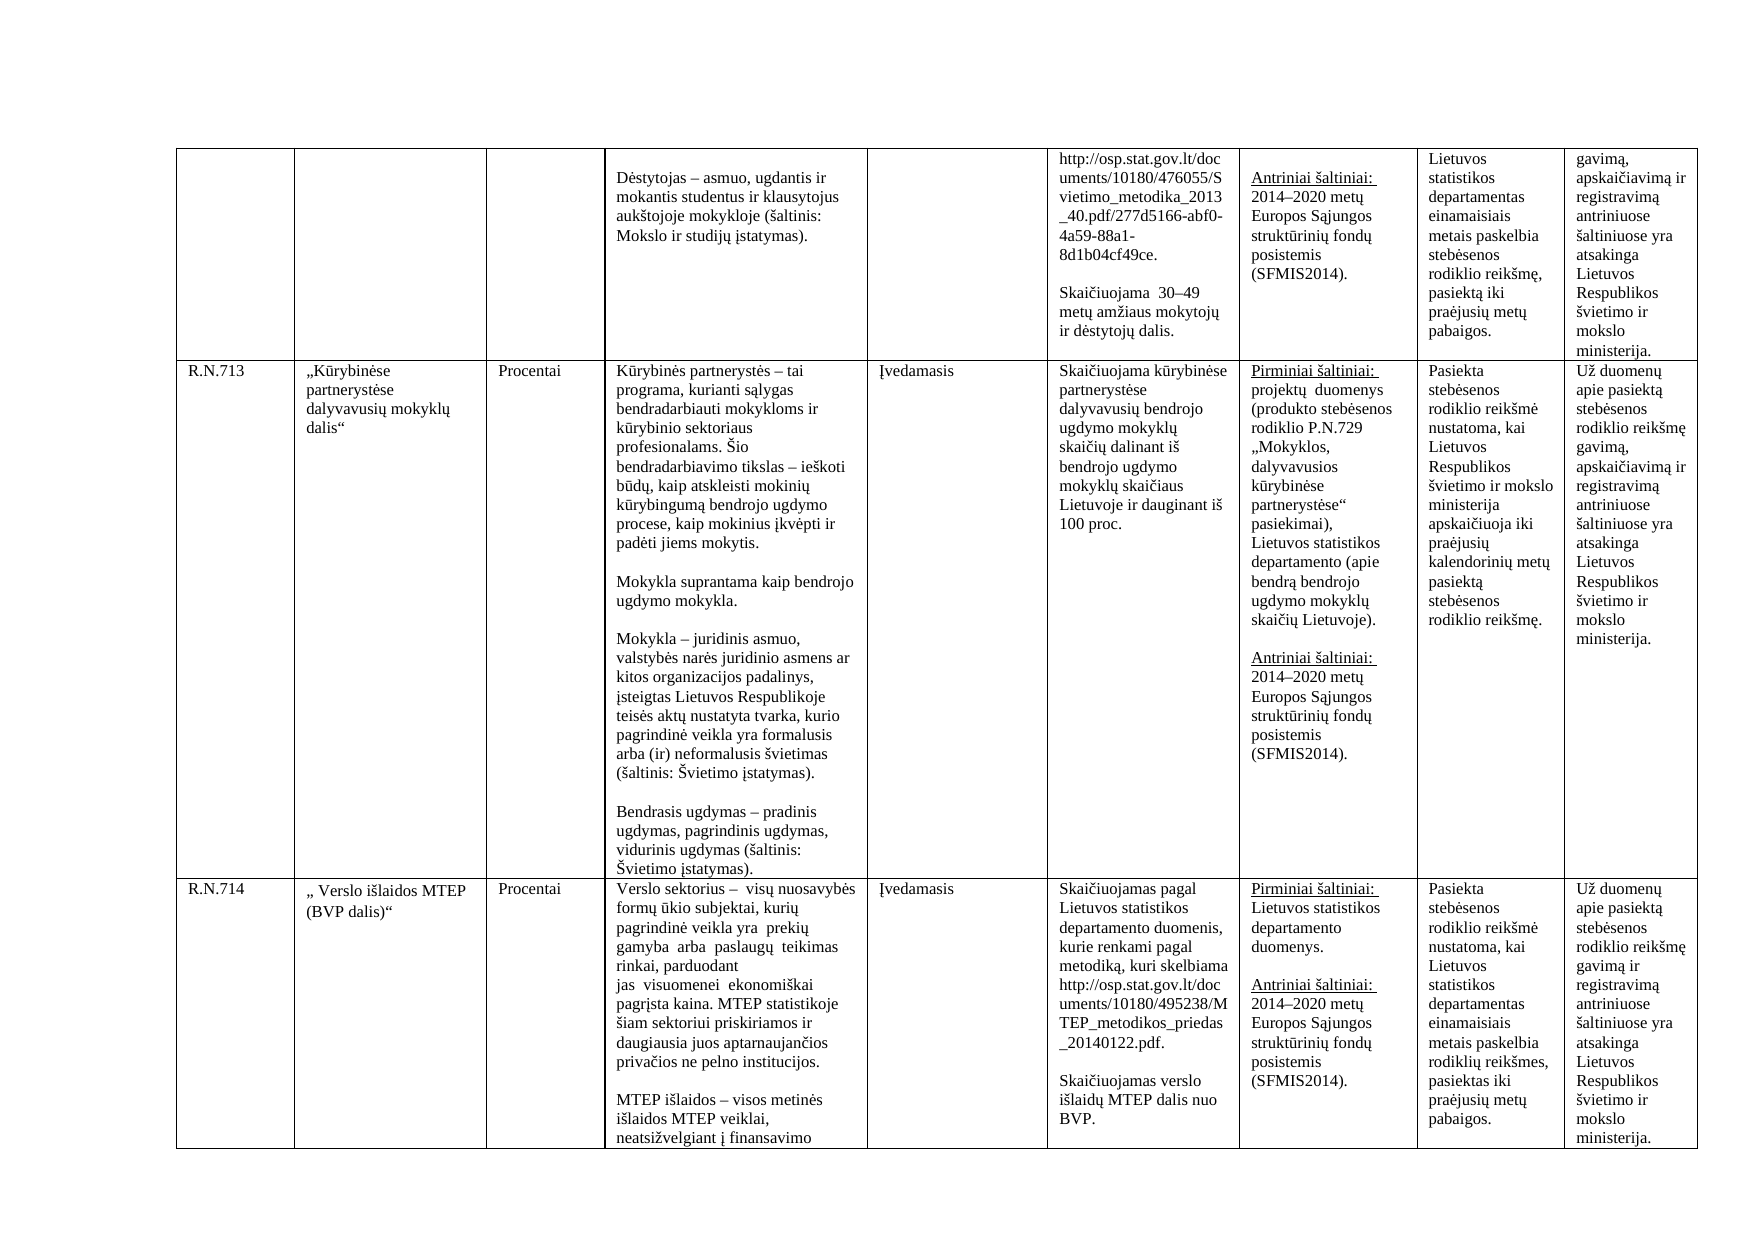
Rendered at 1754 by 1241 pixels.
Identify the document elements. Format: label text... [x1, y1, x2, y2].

table_cell Kūrybinės partnerystės – tai programa, kurianti sąlygas bendradarbiauti mokykloms ir kūrybinio sektoriaus profesionalams. Šio bendradarbiavimo tikslas – ieškoti būdų, kaip atskleisti mokinių kūrybingumą bendrojo ugdymo procese, kaip mokinius įkvėpti ir padėti jiems mokytis. Mokykla suprantama kaip bendrojo ugdymo mokykla. Mokykla – juridinis asmuo, valstybės narės juridinio asmens ar kitos organizacijos padalinys, įsteigtas Lietuvos Respublikoje teisės aktų nustatyta tvarka, kurio pagrindinė veikla yra formalusis arba (ir) neformalusis švietimas (šaltinis: Švietimo įstatymas). Bendrasis ugdymas – pradinis ugdymas, pagrindinis ugdymas, vidurinis ugdymas (šaltinis: Švietimo įstatymas). [606, 361, 867, 878]
table_cell [177, 149, 294, 359]
table_cell Įvedamasis [868, 879, 1047, 1147]
table_cell [868, 149, 1047, 359]
table_cell Skaičiuojamas pagal Lietuvos statistikos departamento duomenis, kurie renkami pagal metodiką, kuri skelbiama http://osp.stat.gov.lt/documents/10180/495238/MTEP_metodikos_priedas_20140122.pdf. Skaičiuojamas verslo išlaidų MTEP dalis nuo BVP. [1048, 879, 1239, 1147]
table_cell Už duomenų apie pasiektą stebėsenos rodiklio reikšmę gavimą ir registravimą antriniuose šaltiniuose yra atsakinga Lietuvos Respublikos švietimo ir mokslo ministerija. [1565, 879, 1697, 1147]
table_cell Už duomenų apie pasiektą stebėsenos rodiklio reikšmę gavimą, apskaičiavimą ir registravimą antriniuose šaltiniuose yra atsakinga Lietuvos Respublikos švietimo ir mokslo ministerija. [1565, 361, 1697, 878]
table_cell Dėstytojas – asmuo, ugdantis ir mokantis studentus ir klausytojus aukštojoje mokykloje (šaltinis: Mokslo ir studijų įstatymas). [606, 149, 867, 359]
table_cell „ Verslo išlaidos MTEP (BVP dalis)“ [295, 879, 486, 1147]
table_cell Pasiekta stebėsenos rodiklio reikšmė nustatoma, kai Lietuvos Respublikos švietimo ir mokslo ministerija apskaičiuoja iki praėjusių kalendorinių metų pasiektą stebėsenos rodiklio reikšmę. [1418, 361, 1564, 878]
table_cell R.N.713 [177, 361, 294, 878]
table_cell Skaičiuojama kūrybinėse partnerystėse dalyvavusių bendrojo ugdymo mokyklų skaičių dalinant iš bendrojo ugdymo mokyklų skaičiaus Lietuvoje ir dauginant iš 100 proc. [1048, 361, 1239, 878]
table_cell Pasiekta stebėsenos rodiklio reikšmė nustatoma, kai Lietuvos statistikos departamentas einamaisiais metais paskelbia rodiklių reikšmes, pasiektas iki praėjusių metų pabaigos. [1418, 879, 1564, 1147]
table_cell Antriniai šaltiniai: 2014–2020 metų Europos Sąjungos struktūrinių fondų posistemis (SFMIS2014). [1240, 149, 1417, 359]
table_cell gavimą, apskaičiavimą ir registravimą antriniuose šaltiniuose yra atsakinga Lietuvos Respublikos švietimo ir mokslo ministerija. [1565, 149, 1697, 359]
table_cell „Kūrybinėse partnerystėse dalyvavusių mokyklų dalis“ [295, 361, 486, 878]
table_cell Pirminiai šaltiniai: projektų duomenys (produkto stebėsenos rodiklio P.N.729 „Mokyklos, dalyvavusios kūrybinėse partnerystėse“ pasiekimai), Lietuvos statistikos departamento (apie bendrą bendrojo ugdymo mokyklų skaičių Lietuvoje). Antriniai šaltiniai: 2014–2020 metų Europos Sąjungos struktūrinių fondų posistemis (SFMIS2014). [1240, 361, 1417, 878]
table_cell Procentai [487, 361, 604, 878]
table_cell [295, 149, 486, 359]
table_cell http://osp.stat.gov.lt/documents/10180/476055/Svietimo_metodika_2013_40.pdf/277d5166-abf0-4a59-88a1-8d1b04cf49ce. Skaičiuojama 30–49 metų amžiaus mokytojų ir dėstytojų dalis. [1048, 149, 1239, 359]
table_cell Pirminiai šaltiniai: Lietuvos statistikos departamento duomenys. Antriniai šaltiniai: 2014–2020 metų Europos Sąjungos struktūrinių fondų posistemis (SFMIS2014). [1240, 879, 1417, 1147]
table_cell Verslo sektorius – visų nuosavybės formų ūkio subjektai, kurių pagrindinė veikla yra prekių gamyba arba paslaugų teikimas rinkai, parduodant jas visuomenei ekonomiškai pagrįsta kaina. MTEP statistikoje šiam sektoriui priskiriamos ir daugiausia juos aptarnaujančios privačios ne pelno institucijos. MTEP išlaidos – visos metinės išlaidos MTEP veiklai, neatsižvelgiant į finansavimo [606, 879, 867, 1147]
table_cell R.N.714 [177, 879, 294, 1147]
table_cell Procentai [487, 879, 604, 1147]
table_cell Lietuvos statistikos departamentas einamaisiais metais paskelbia stebėsenos rodiklio reikšmę, pasiektą iki praėjusių metų pabaigos. [1418, 149, 1564, 359]
table_cell [487, 149, 604, 359]
table_cell Įvedamasis [868, 361, 1047, 878]
